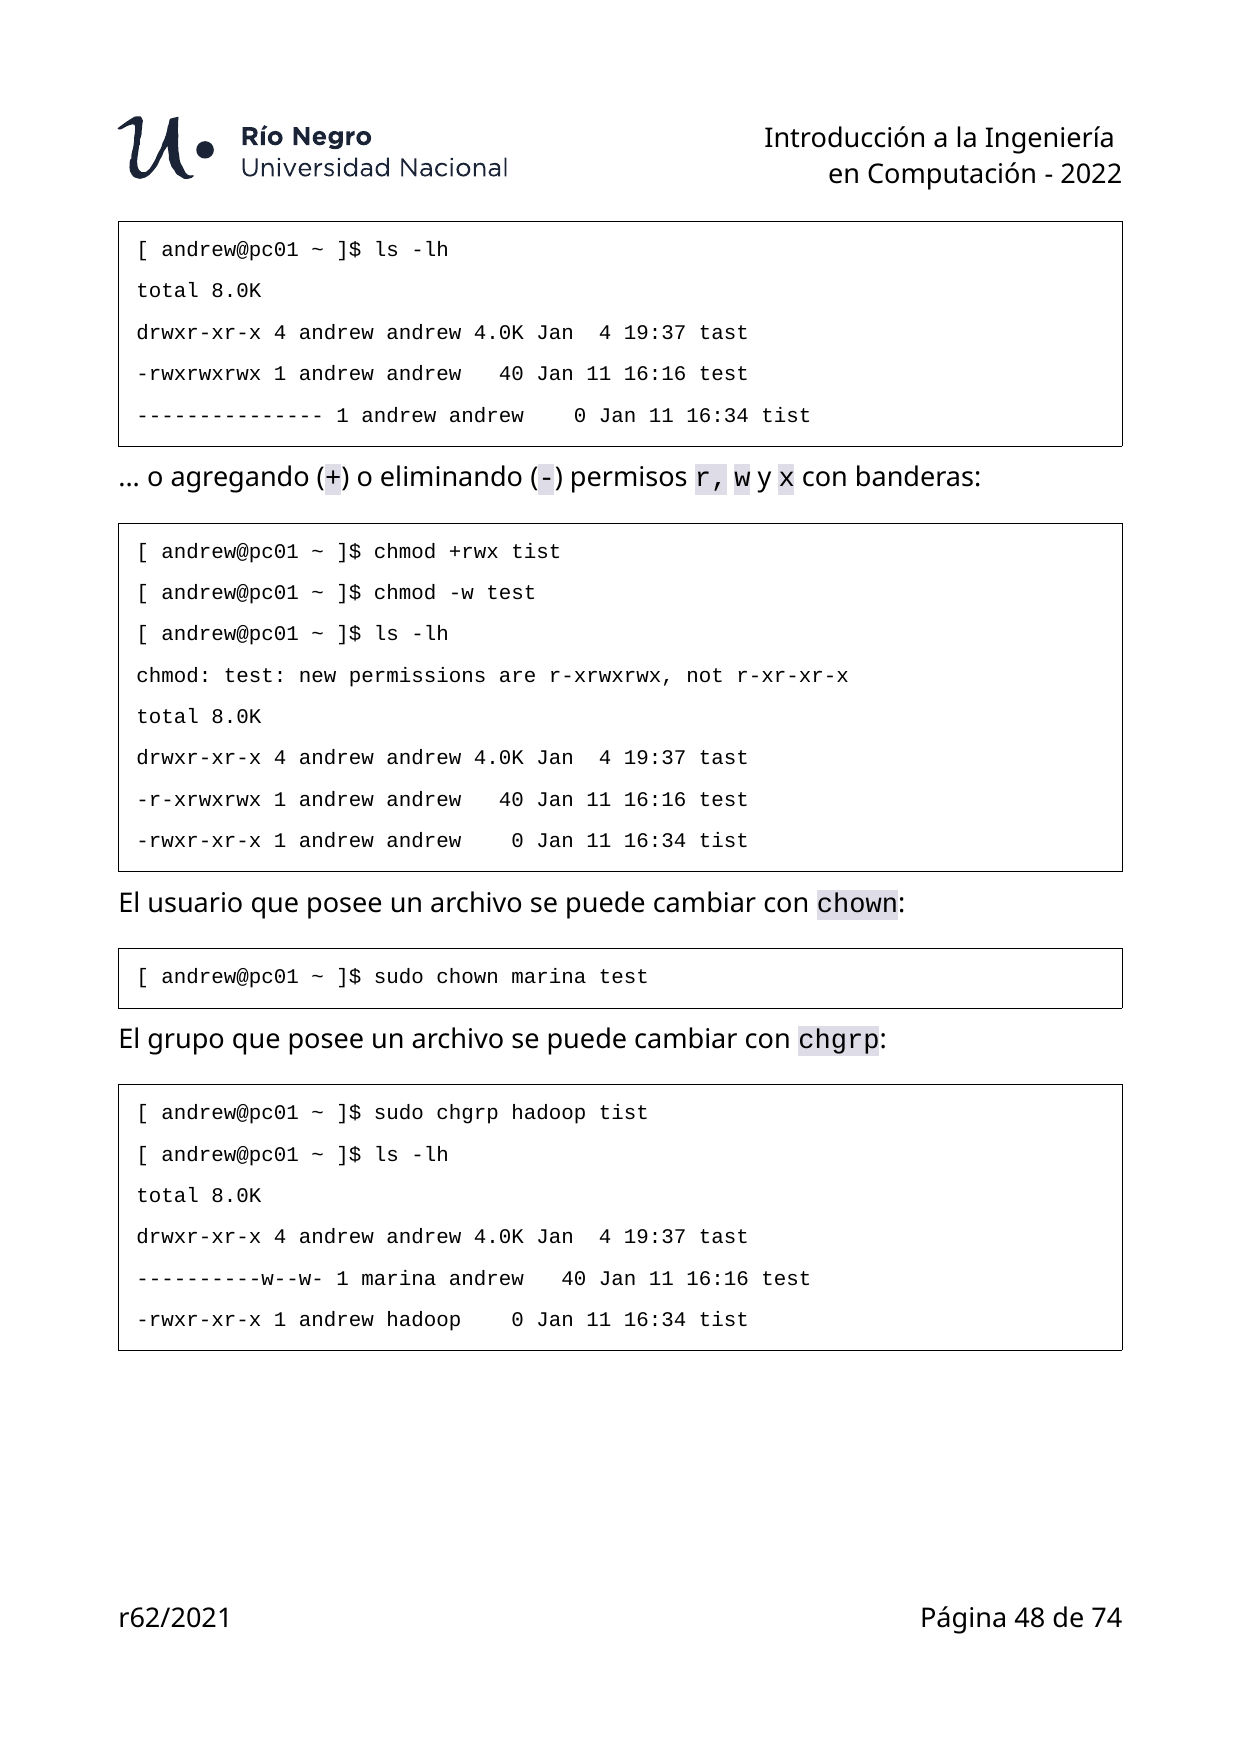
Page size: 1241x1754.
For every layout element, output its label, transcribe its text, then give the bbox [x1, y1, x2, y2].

text [ andrew@pc01 ~ ]$ ls -lh [119, 606, 1122, 647]
text drwxr-xr-x 4 andrew andrew 4.0K Jan 4 19:37 tast [119, 729, 1122, 771]
text [ andrew@pc01 ~ ]$ sudo chgrp hadoop tist [119, 1085, 1122, 1126]
text drwxr-xr-x 4 andrew andrew 4.0K Jan 4 19:37 tast [119, 1208, 1122, 1250]
text total 8.0K [119, 688, 1122, 729]
text [ andrew@pc01 ~ ]$ sudo chown marina test [119, 949, 1122, 1008]
text ... o agregando (+) o eliminando (-) permisos r, w y x con banderas: [118, 458, 1122, 495]
text -rwxr-xr-x 1 andrew hadoop 0 Jan 11 16:34 tist [119, 1291, 1122, 1350]
text chmod: test: new permissions are r-xrwxrwx, not r-xr-xr-x [119, 647, 1122, 688]
text ----------w--w- 1 marina andrew 40 Jan 11 16:16 test [119, 1250, 1122, 1291]
text -rwxrwxrwx 1 andrew andrew 40 Jan 11 16:16 test [119, 345, 1122, 387]
text -rwxr-xr-x 1 andrew andrew 0 Jan 11 16:34 tist [119, 812, 1122, 871]
text --------------- 1 andrew andrew 0 Jan 11 16:34 tist [119, 387, 1122, 446]
text [ andrew@pc01 ~ ]$ chmod -w test [119, 564, 1122, 606]
text El grupo que posee un archivo se puede cambiar con chgrp: [118, 1019, 1122, 1056]
text drwxr-xr-x 4 andrew andrew 4.0K Jan 4 19:37 tast [119, 304, 1122, 345]
text total 8.0K [119, 1167, 1122, 1208]
text -r-xrwxrwx 1 andrew andrew 40 Jan 11 16:16 test [119, 771, 1122, 812]
text [ andrew@pc01 ~ ]$ ls -lh [119, 222, 1122, 263]
text total 8.0K [119, 263, 1122, 304]
text [ andrew@pc01 ~ ]$ ls -lh [119, 1126, 1122, 1167]
text [ andrew@pc01 ~ ]$ chmod +rwx tist [119, 524, 1122, 564]
text El usuario que posee un archivo se puede cambiar con chown: [118, 883, 1122, 920]
